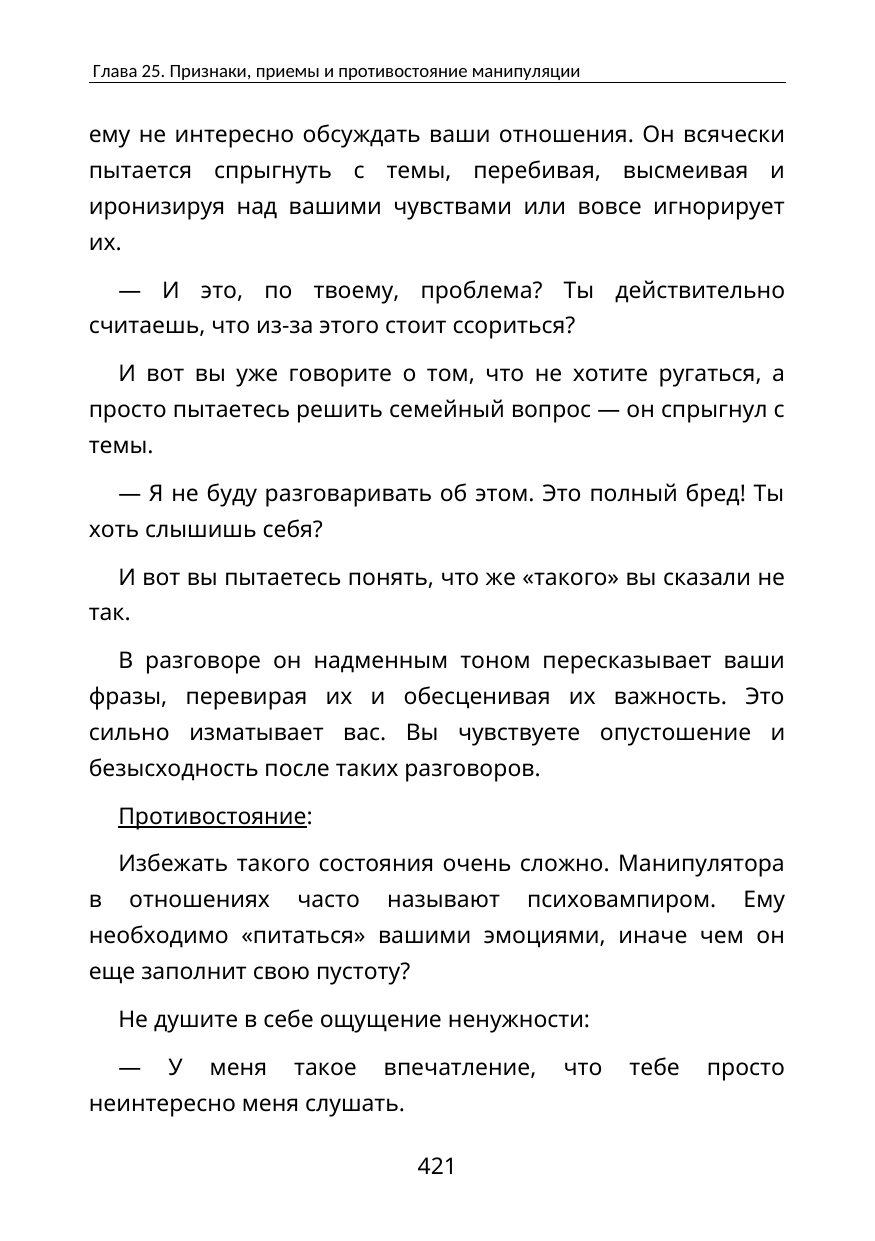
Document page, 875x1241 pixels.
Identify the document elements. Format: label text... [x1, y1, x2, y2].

text ему не интересно обсуждать ваши отношения. Он всячески пытается спрыгнуть с темы, перебивая, высмеивая и иронизируя над вашими чувствами или вовсе игнорирует их. [88, 118, 786, 257]
text — Я не буду разговаривать об этом. Это полный бред! Ты хоть слышишь себя? [88, 477, 786, 544]
text И вот вы уже говорите о том, что не хотите ругаться, а просто пытаетесь решить семейный вопрос — он спрыгнул с темы. [88, 357, 786, 460]
text Избежать такого состояния очень сложно. Манипулятора в отношениях часто называют психовампиром. Ему необходимо «питаться» вашими эмоциями, иначе чем он еще заполнит свою пустоту? [88, 847, 786, 986]
text В разговоре он надменным тоном пересказывает ваши фразы, перевирая их и обесценивая их важность. Это сильно изматывает вас. Вы чувствуете опустошение и безысходность после таких разговоров. [88, 644, 786, 783]
text И вот вы пытаетесь понять, что же «такого» вы сказали не так. [88, 560, 786, 628]
text Не душите в себе ощущение ненужности: [88, 1003, 786, 1034]
text — И это, по твоему, проблема? Ты действительно считаешь, что из-за этого стоит ссориться? [88, 273, 786, 341]
text — У меня такое впечатление, что тебе просто неинтересно меня слушать. [88, 1051, 786, 1118]
text Противостояние: [88, 799, 786, 831]
